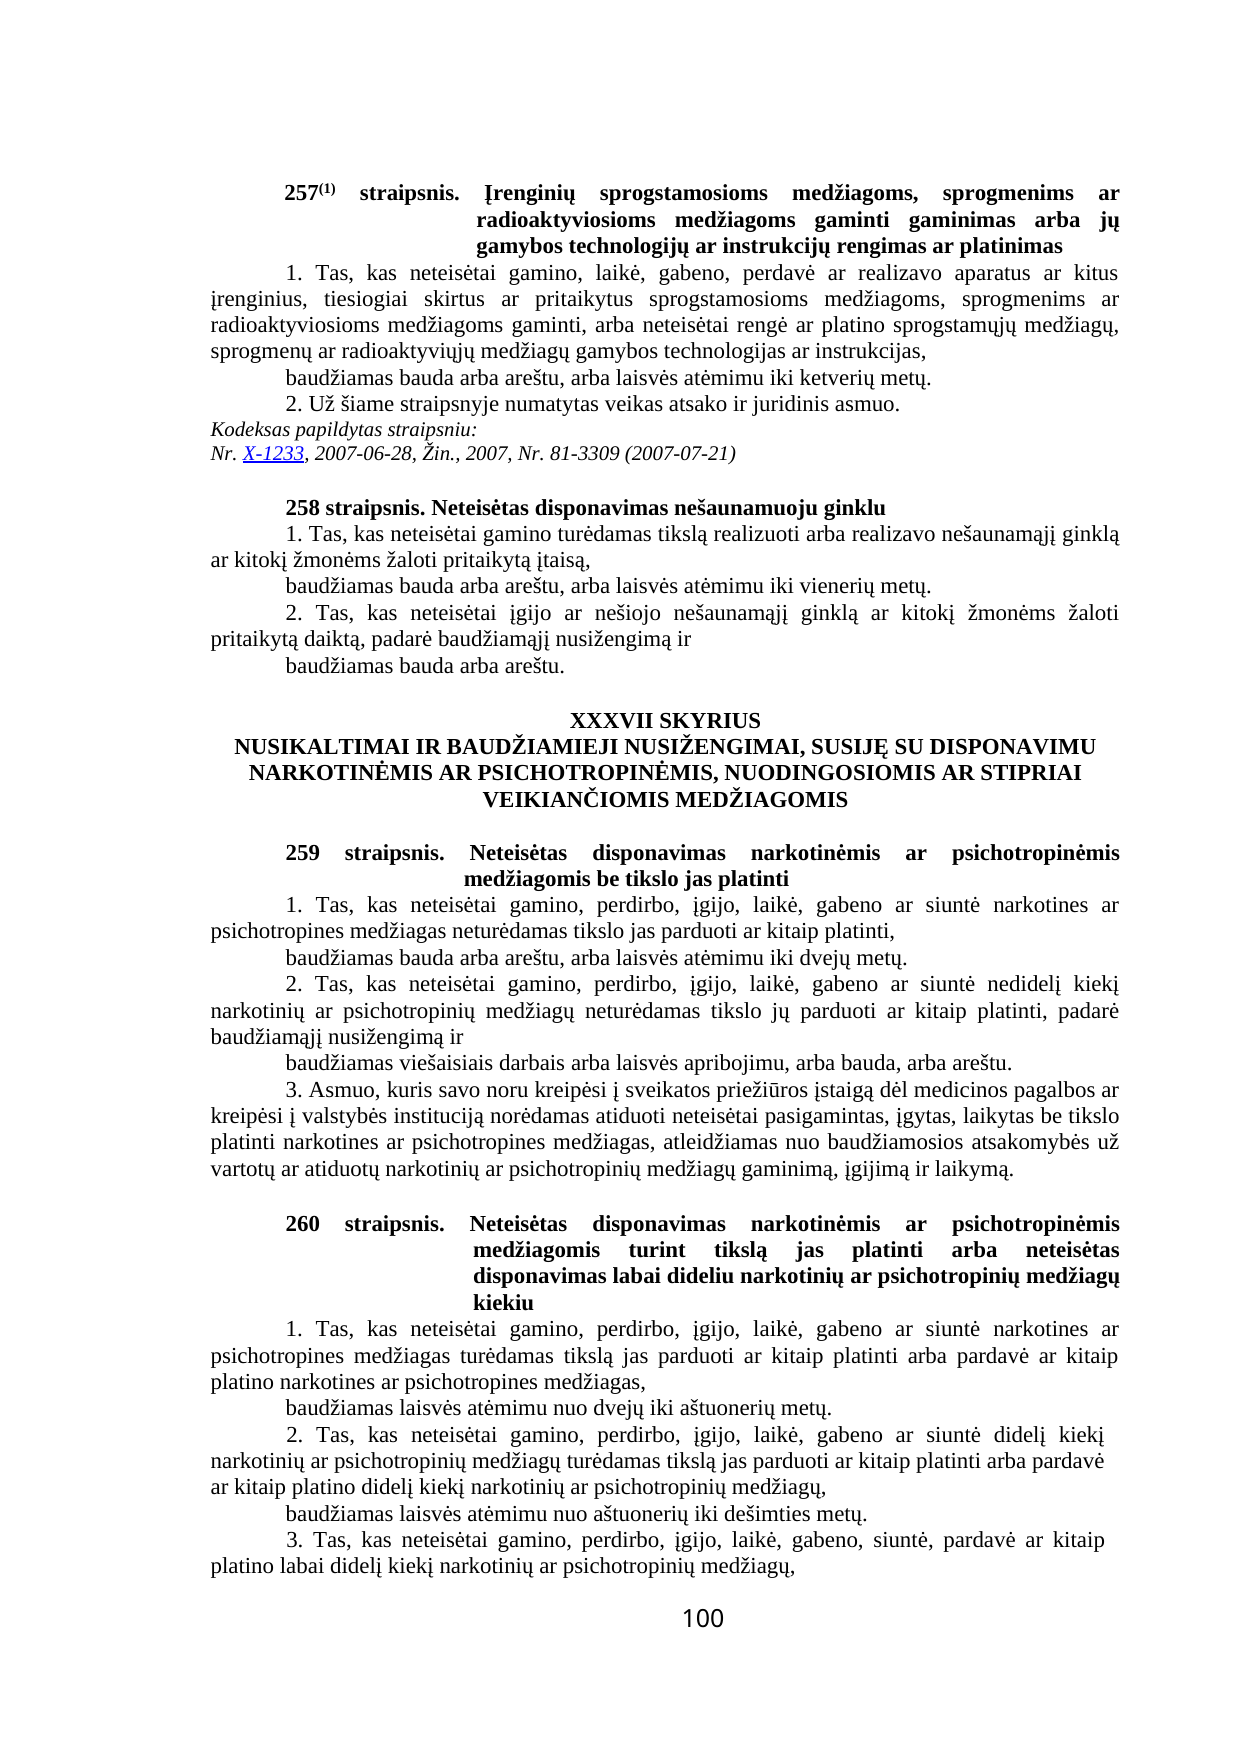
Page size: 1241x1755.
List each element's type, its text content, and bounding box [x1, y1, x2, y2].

text 259 straipsnis. Neteisėtas disponavimas narkotinėmis ar psichotropinėmis medžiagomis be tikslo jas platinti [285, 838, 1120, 891]
text 260 straipsnis. Neteisėtas disponavimas narkotinėmis ar psichotropinėmis medžiagomis turint tikslą jas platinti arba neteisėtas disponavimas labai dideliu narkotinių ar psichotropinių medžiagų kiekiu [285, 1210, 1120, 1315]
text baudžiamas laisvės atėmimu nuo dvejų iki aštuonerių metų. [210, 1394, 1120, 1421]
text 3. Tas, kas neteisėtai gamino, perdirbo, įgijo, laikė, gabeno, siuntė, pardavė ar kitaip platino labai didelį kiekį narkotinių ar psichotropinių medžiagų, [210, 1526, 1106, 1579]
text baudžiamas laisvės atėmimu nuo aštuonerių iki dešimties metų. [210, 1500, 1120, 1526]
text 258 straipsnis. Neteisėtas disponavimas nešaunamuoju ginklu [210, 493, 1120, 520]
text baudžiamas bauda arba areštu, arba laisvės atėmimu iki vienerių metų. [210, 573, 1120, 599]
text 1. Tas, kas neteisėtai gamino, perdirbo, įgijo, laikė, gabeno ar siuntė narkotines ar psichotropines medžiagas turėdamas tikslą jas parduoti ar kitaip platinti arba pardavė ar kitaip platino narkotines ar psichotropines medžiagas, [210, 1315, 1120, 1394]
text 2. Tas, kas neteisėtai gamino, perdirbo, įgijo, laikė, gabeno ar siuntė didelį kiekį narkotinių ar psichotropinių medžiagų turėdamas tikslą jas parduoti ar kitaip platinti arba pardavė ar kitaip platino didelį kiekį narkotinių ar psichotropinių medžiagų, [210, 1421, 1106, 1500]
text 1. Tas, kas neteisėtai gamino, perdirbo, įgijo, laikė, gabeno ar siuntė narkotines ar psichotropines medžiagas neturėdamas tikslo jas parduoti ar kitaip platinti, [210, 891, 1120, 944]
text XXXVII SKYRIUS [210, 707, 1120, 733]
text 2. Tas, kas neteisėtai įgijo ar nešiojo nešaunamąjį ginklą ar kitokį žmonėms žaloti pritaikytą daiktą, padarė baudžiamąjį nusižengimą ir [210, 599, 1120, 652]
text baudžiamas bauda arba areštu, arba laisvės atėmimu iki dvejų metų. [210, 944, 1120, 970]
text Kodeksas papildytas straipsniu: [210, 417, 1120, 441]
text baudžiamas bauda arba areštu, arba laisvės atėmimu iki ketverių metų. [210, 364, 1120, 390]
text baudžiamas viešaisiais darbais arba laisvės apribojimu, arba bauda, arba areštu. [210, 1049, 1120, 1076]
text 1. Tas, kas neteisėtai gamino, laikė, gabeno, perdavė ar realizavo aparatus ar kitus įrenginius, tiesiogiai skirtus ar pritaikytus sprogstamosioms medžiagoms, sprogmenims ar radioaktyviosioms medžiagoms gaminti, arba neteisėtai rengė ar platino sprogstamųjų medžiagų, sprogmenų ar radioaktyviųjų medžiagų gamybos technologijas ar instrukcijas, [210, 258, 1120, 364]
text 257(1) straipsnis. Įrenginių sprogstamosioms medžiagoms, sprogmenims ar radioaktyviosioms medžiagoms gaminti gaminimas arba jų gamybos technologijų ar instrukcijų rengimas ar platinimas [284, 179, 1120, 258]
text 1. Tas, kas neteisėtai gamino turėdamas tikslą realizuoti arba realizavo nešaunamąjį ginklą ar kitokį žmonėms žaloti pritaikytą įtaisą, [210, 520, 1120, 573]
text baudžiamas bauda arba areštu. [210, 652, 1120, 678]
text Nr. X-1233, 2007-06-28, Žin., 2007, Nr. 81-3309 (2007-07-21) [210, 441, 1120, 465]
text 2. Tas, kas neteisėtai gamino, perdirbo, įgijo, laikė, gabeno ar siuntė nedidelį kiekį narkotinių ar psichotropinių medžiagų neturėdamas tikslo jų parduoti ar kitaip platinti, padarė baudžiamąjį nusižengimą ir [210, 970, 1120, 1049]
text 3. Asmuo, kuris savo noru kreipėsi į sveikatos priežiūros įstaigą dėl medicinos pagalbos ar kreipėsi į valstybės instituciją norėdamas atiduoti neteisėtai pasigamintas, įgytas, laikytas be tikslo platinti narkotines ar psichotropines medžiagas, atleidžiamas nuo baudžiamosios atsakomybės už vartotų ar atiduotų narkotinių ar psichotropinių medžiagų gaminimą, įgijimą ir laikymą. [210, 1076, 1120, 1181]
text NUSIKALTIMAI IR BAUDŽIAMIEJI NUSIŽENGIMAI, SUSIJĘ SU DISPONAVIMU NARKOTINĖMIS AR PSICHOTROPINĖMIS, NUODINGOSIOMIS AR STIPRIAI VEIKIANČIOMIS MEDŽIAGOMIS [210, 733, 1120, 812]
text 2. Už šiame straipsnyje numatytas veikas atsako ir juridinis asmuo. [210, 390, 1120, 417]
